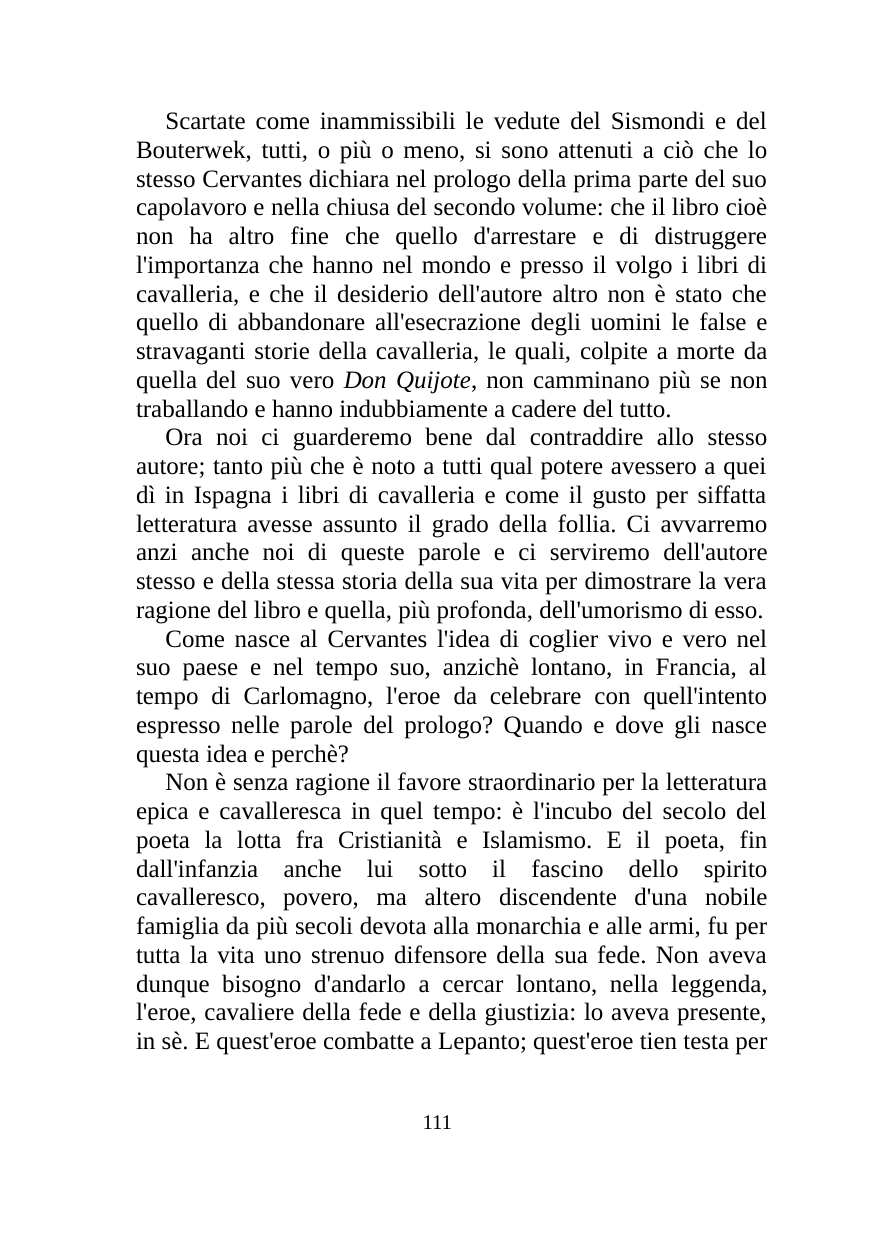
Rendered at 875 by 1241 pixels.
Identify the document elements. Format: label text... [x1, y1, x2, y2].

text Non è senza ragione il favore straordinario per la letteratura epica e cavalleresca in quel tempo: è l'incubo del secolo del poeta la lotta fra Cristianità e Islamismo. E il poeta, fin dall'infanzia anche lui sotto il fascino dello spirito cavalleresco, povero, ma altero discendente d'una nobile famiglia da più secoli devota alla monarchia e alle armi, fu per tutta la vita uno strenuo difensore della sua fede. Non aveva dunque bisogno d'andarlo a cercar lontano, nella leggenda, l'eroe, cavaliere della fede e della giustizia: lo aveva presente, in sè. E quest'eroe combatte a Lepanto; quest'eroe tien testa per [136, 767, 768, 1055]
text Ora noi ci guarderemo bene dal contraddire allo stesso autore; tanto più che è noto a tutti qual potere avessero a quei dì in Ispagna i libri di cavalleria e come il gusto per siffatta letteratura avesse assunto il grado della follia. Ci avvarremo anzi anche noi di queste parole e ci serviremo dell'autore stesso e della stessa storia della sua vita per dimostrare la vera ragione del libro e quella, più profonda, dell'umorismo di esso. [136, 422, 768, 624]
text Come nasce al Cervantes l'idea di coglier vivo e vero nel suo paese e nel tempo suo, anzichè lontano, in Francia, al tempo di Carlomagno, l'eroe da celebrare con quell'intento espresso nelle parole del prologo? Quando e dove gli nasce questa idea e perchè? [136, 624, 768, 767]
text Scartate come inammissibili le vedute del Sismondi e del Bouterwek, tutti, o più o meno, si sono attenuti a ciò che lo stesso Cervantes dichiara nel prologo della prima parte del suo capolavoro e nella chiusa del secondo volume: che il libro cioè non ha altro fine che quello d'arrestare e di distruggere l'importanza che hanno nel mondo e presso il volgo i libri di cavalleria, e che il desiderio dell'autore altro non è stato che quello di abbandonare all'esecrazione degli uomini le false e stravaganti storie della cavalleria, le quali, colpite a morte da quella del suo vero Don Quijote, non camminano più se non traballando e hanno indubbiamente a cadere del tutto. [136, 106, 768, 422]
